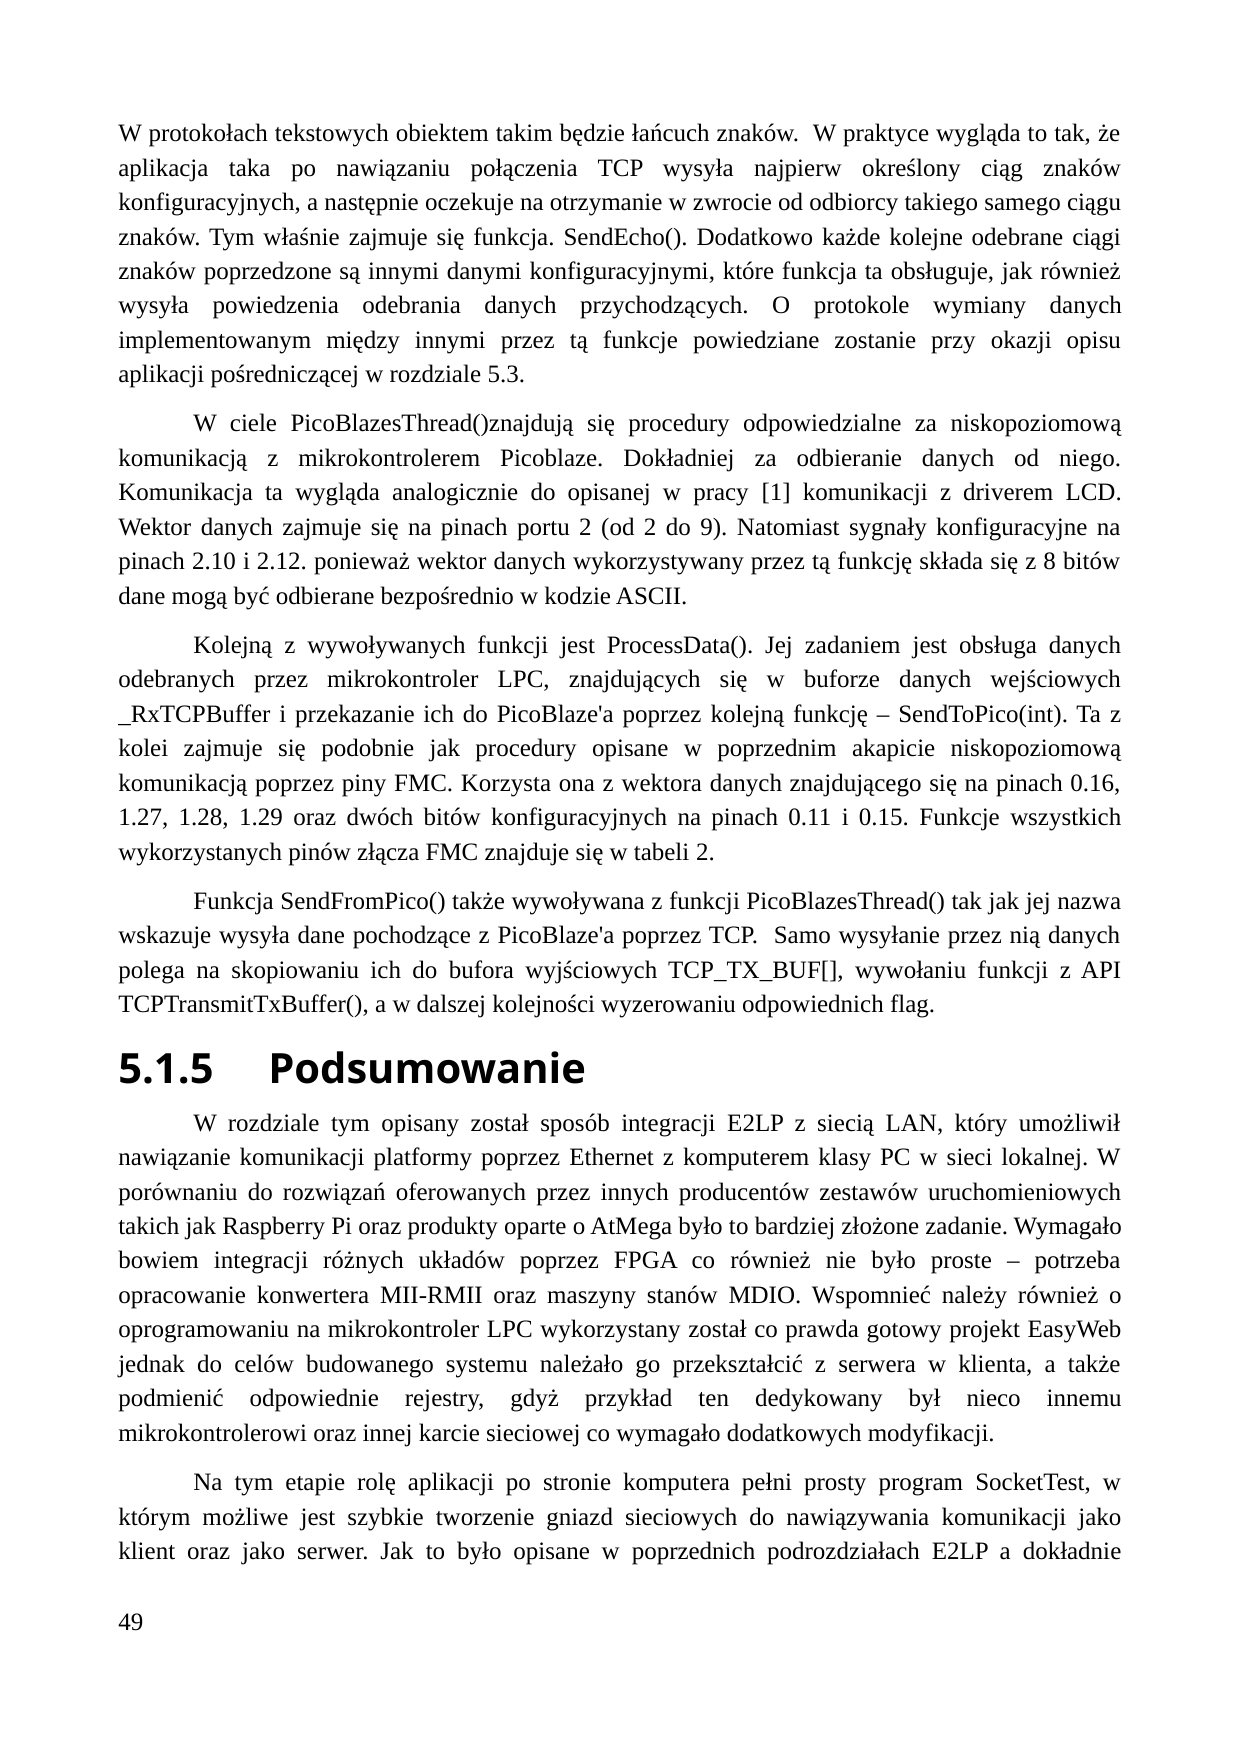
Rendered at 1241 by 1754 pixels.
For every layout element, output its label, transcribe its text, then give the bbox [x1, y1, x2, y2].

text Funkcja SendFromPico() także wywoływana z funkcji PicoBlazesThread() tak jak jej nazwa wskazuje wysyła dane pochodzące z PicoBlaze'a poprzez TCP. Samo wysyłanie przez nią danych polega na skopiowaniu ich do bufora wyjściowych TCP_TX_BUF[], wywołaniu funkcji z API TCPTransmitTxBuffer(), a w dalszej kolejności wyzerowaniu odpowiednich flag. [118, 886, 1122, 1018]
text W ciele PicoBlazesThread()znajdują się procedury odpowiedzialne za niskopoziomową komunikacją z mikrokontrolerem Picoblaze. Dokładniej za odbieranie danych od niego. Komunikacja ta wygląda analogicznie do opisanej w pracy [1] komunikacji z driverem LCD. Wektor danych zajmuje się na pinach portu 2 (od 2 do 9). Natomiast sygnały konfiguracyjne na pinach 2.10 i 2.12. ponieważ wektor danych wykorzystywany przez tą funkcję składa się z 8 bitów dane mogą być odbierane bezpośrednio w kodzie ASCII. [118, 408, 1122, 610]
text Kolejną z wywoływanych funkcji jest ProcessData(). Jej zadaniem jest obsługa danych odebranych przez mikrokontroler LPC, znajdujących się w buforze danych wejściowych _RxTCPBuffer i przekazanie ich do PicoBlaze'a poprzez kolejną funkcję – SendToPico(int). Ta z kolei zajmuje się podobnie jak procedury opisane w poprzednim akapicie niskopoziomową komunikacją poprzez piny FMC. Korzysta ona z wektora danych znajdującego się na pinach 0.16, 1.27, 1.28, 1.29 oraz dwóch bitów konfiguracyjnych na pinach 0.11 i 0.15. Funkcje wszystkich wykorzystanych pinów złącza FMC znajduje się w tabeli 2. [118, 630, 1122, 866]
text W rozdziale tym opisany został sposób integracji E2LP z siecią LAN, który umożliwił nawiązanie komunikacji platformy poprzez Ethernet z komputerem klasy PC w sieci lokalnej. W porównaniu do rozwiązań oferowanych przez innych producentów zestawów uruchomieniowych takich jak Raspberry Pi oraz produkty oparte o AtMega było to bardziej złożone zadanie. Wymagało bowiem integracji różnych układów poprzez FPGA co również nie było proste – potrzeba opracowanie konwertera MII-RMII oraz maszyny stanów MDIO. Wspomnieć należy również o oprogramowaniu na mikrokontroler LPC wykorzystany został co prawda gotowy projekt EasyWeb jednak do celów budowanego systemu należało go przekształcić z serwera w klienta, a także podmienić odpowiednie rejestry, gdyż przykład ten dedykowany był nieco innemu mikrokontrolerowi oraz innej karcie sieciowej co wymagało dodatkowych modyfikacji. [118, 1108, 1122, 1447]
subtitle Podsumowanie [118, 1038, 1122, 1095]
text W protokołach tekstowych obiektem takim będzie łańcuch znaków. W praktyce wygląda to tak, że aplikacja taka po nawiązaniu połączenia TCP wysyła najpierw określony ciąg znaków konfiguracyjnych, a następnie oczekuje na otrzymanie w zwrocie od odbiorcy takiego samego ciągu znaków. Tym właśnie zajmuje się funkcja. SendEcho(). Dodatkowo każde kolejne odebrane ciągi znaków poprzedzone są innymi danymi konfiguracyjnymi, które funkcja ta obsługuje, jak również wysyła powiedzenia odebrania danych przychodzących. O protokole wymiany danych implementowanym między innymi przez tą funkcje powiedziane zostanie przy okazji opisu aplikacji pośredniczącej w rozdziale 5.3. [118, 118, 1122, 388]
text Na tym etapie rolę aplikacji po stronie komputera pełni prosty program SocketTest, w którym możliwe jest szybkie tworzenie gniazd sieciowych do nawiązywania komunikacji jako klient oraz jako serwer. Jak to było opisane w poprzednich podrozdziałach E2LP a dokładnie [118, 1467, 1122, 1565]
